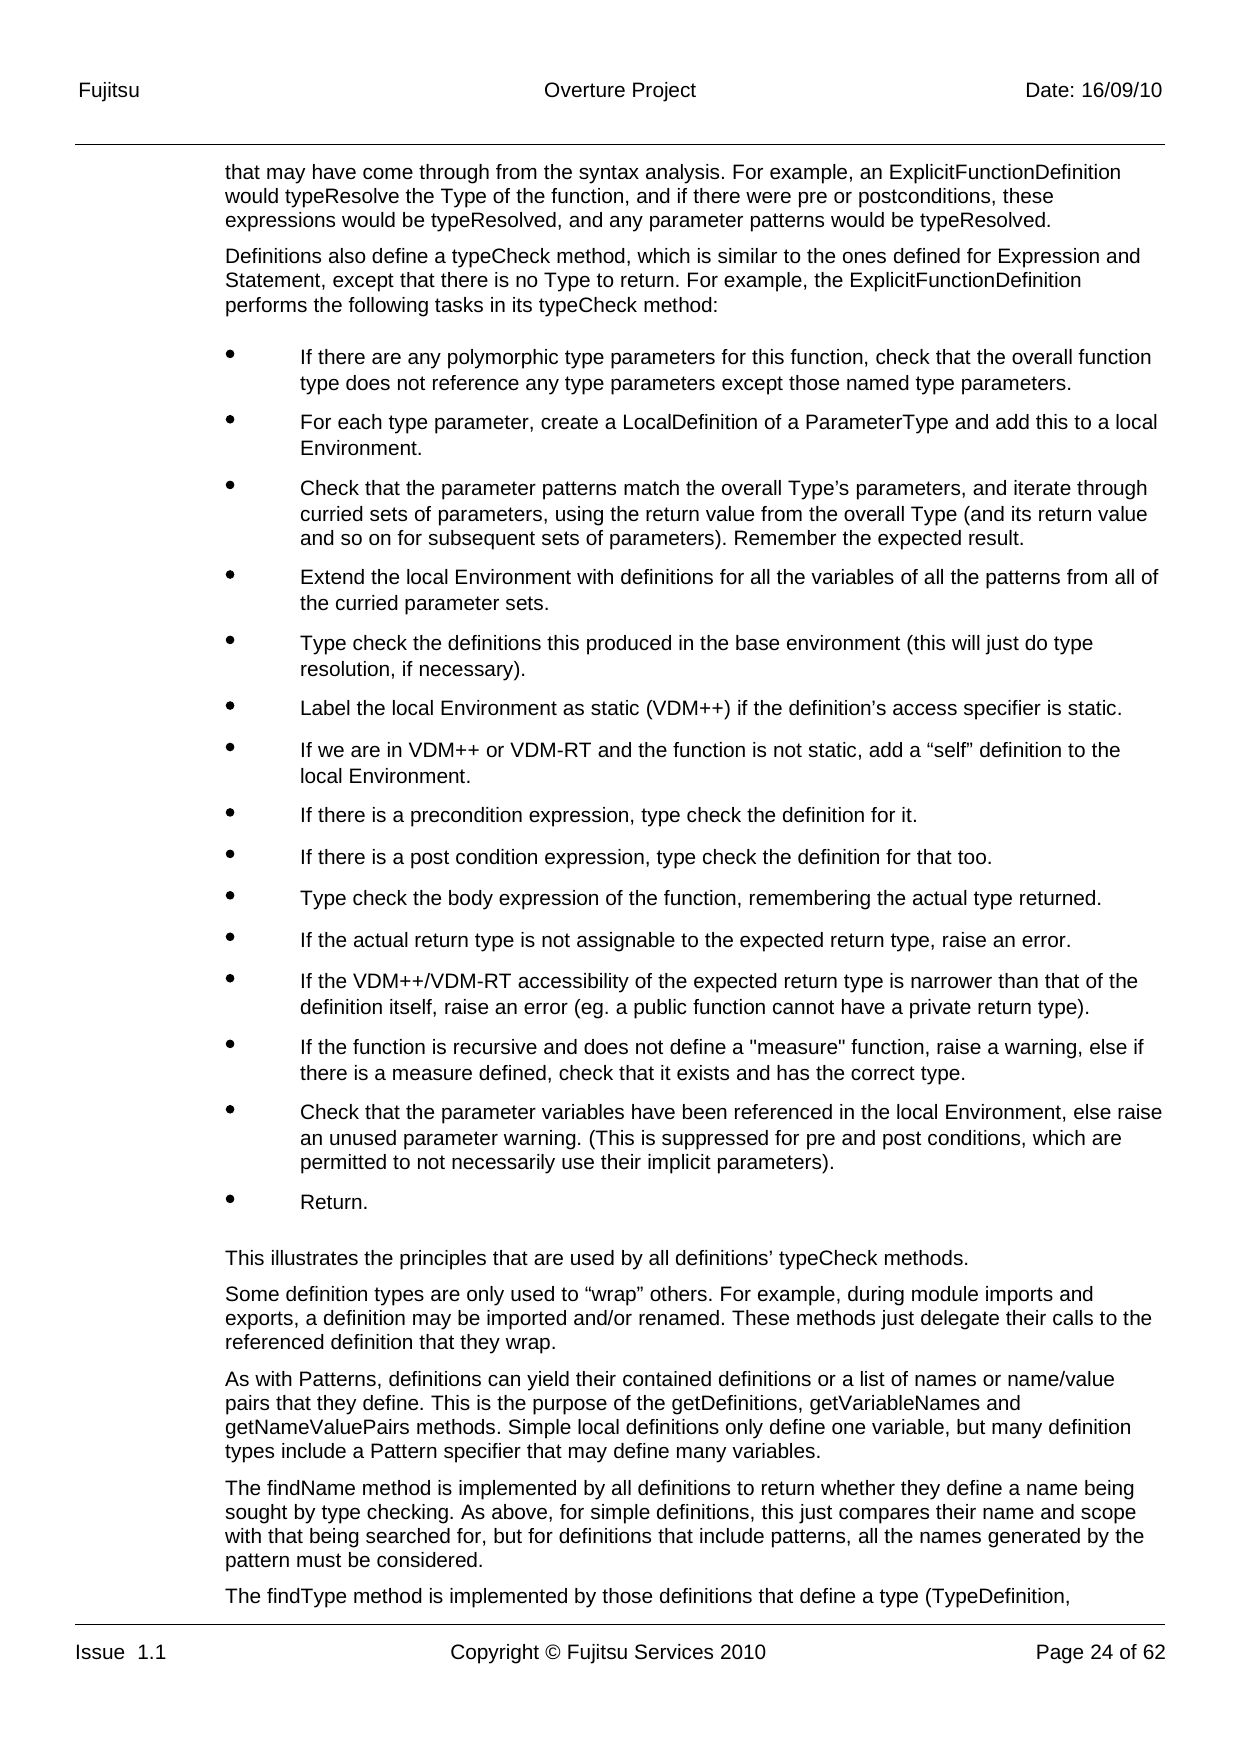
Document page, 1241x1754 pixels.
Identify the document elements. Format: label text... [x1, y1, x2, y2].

list Return. [225, 1189, 1165, 1216]
text that may have come through from the syntax analysis. For example, an ExplicitFunctionDefinition would typeResolve the Type of the function, and if there were pre or postconditions, these expressions would be typeResolved, and any parameter patterns would be typeResolved. [225, 160, 1165, 232]
list If the function is recursive and does not define a "measure" function, raise a warning, else if there is a measure defined, check that it exists and has the correct type. [225, 1034, 1165, 1084]
list Extend the local Environment with definitions for all the variables of all the patterns from all of the curried parameter sets. [225, 565, 1165, 615]
text Definitions also define a typeCheck method, which is similar to the ones defined for Expression and Statement, except that there is no Type to return. For example, the ExplicitFunctionDefinition performs the following tasks in its typeCheck method: [225, 244, 1165, 317]
list Type check the body expression of the function, remembering the actual type returned. [225, 886, 1165, 912]
text The findName method is implemented by all definitions to return whether they define a name being sought by type checking. As above, for simple definitions, this just compares their name and scope with that being searched for, but for definitions that include patterns, all the names generated by the pattern must be considered. [225, 1476, 1165, 1572]
list If there are any polymorphic type parameters for this function, check that the overall function type does not reference any type parameters except those named type parameters. [225, 344, 1165, 394]
text As with Patterns, definitions can yield their contained definitions or a list of names or name/value pairs that they define. This is the purpose of the getDefinitions, getVariableNames and getNameValuePairs methods. Simple local definitions only define one variable, but many definition types include a Pattern specifier that may define many variables. [225, 1367, 1165, 1463]
list Type check the definitions this produced in the base environment (this will just do type resolution, if necessary). [225, 630, 1165, 681]
list If the actual return type is not assignable to the expected return type, raise an error. [225, 927, 1165, 953]
text The findType method is implemented by those definitions that define a type (TypeDefinition, [225, 1584, 1165, 1608]
list For each type parameter, create a LocalDefinition of a ParameterType and add this to a local Environment. [225, 409, 1165, 460]
text Some definition types are only used to “wrap” others. For example, during module imports and exports, a definition may be imported and/or renamed. These methods just delegate their calls to the referenced definition that they wrap. [225, 1282, 1165, 1354]
list If the VDM++/VDM-RT accessibility of the expected return type is narrower than that of the definition itself, raise an error (eg. a public function cannot have a private return type). [225, 968, 1165, 1019]
list Check that the parameter patterns match the overall Type’s parameters, and iterate through curried sets of parameters, using the return value from the overall Type (and its return value and so on for subsequent sets of parameters). Remember the expected result. [225, 475, 1165, 550]
list Label the local Environment as static (VDM++) if the definition’s access specifier is static. [225, 696, 1165, 722]
text This illustrates the principles that are used by all definitions’ typeCheck methods. [225, 1246, 1165, 1270]
list If there is a post condition expression, type check the definition for that too. [225, 844, 1165, 871]
list Check that the parameter variables have been referenced in the local Environment, else raise an unused parameter warning. (This is suppressed for pre and post conditions, which are permitted to not necessarily use their implicit parameters). [225, 1099, 1165, 1174]
list If we are in VDM++ or VDM-RT and the function is not static, add a “self” definition to the local Environment. [225, 737, 1165, 788]
list If there is a precondition expression, type check the definition for it. [225, 803, 1165, 829]
